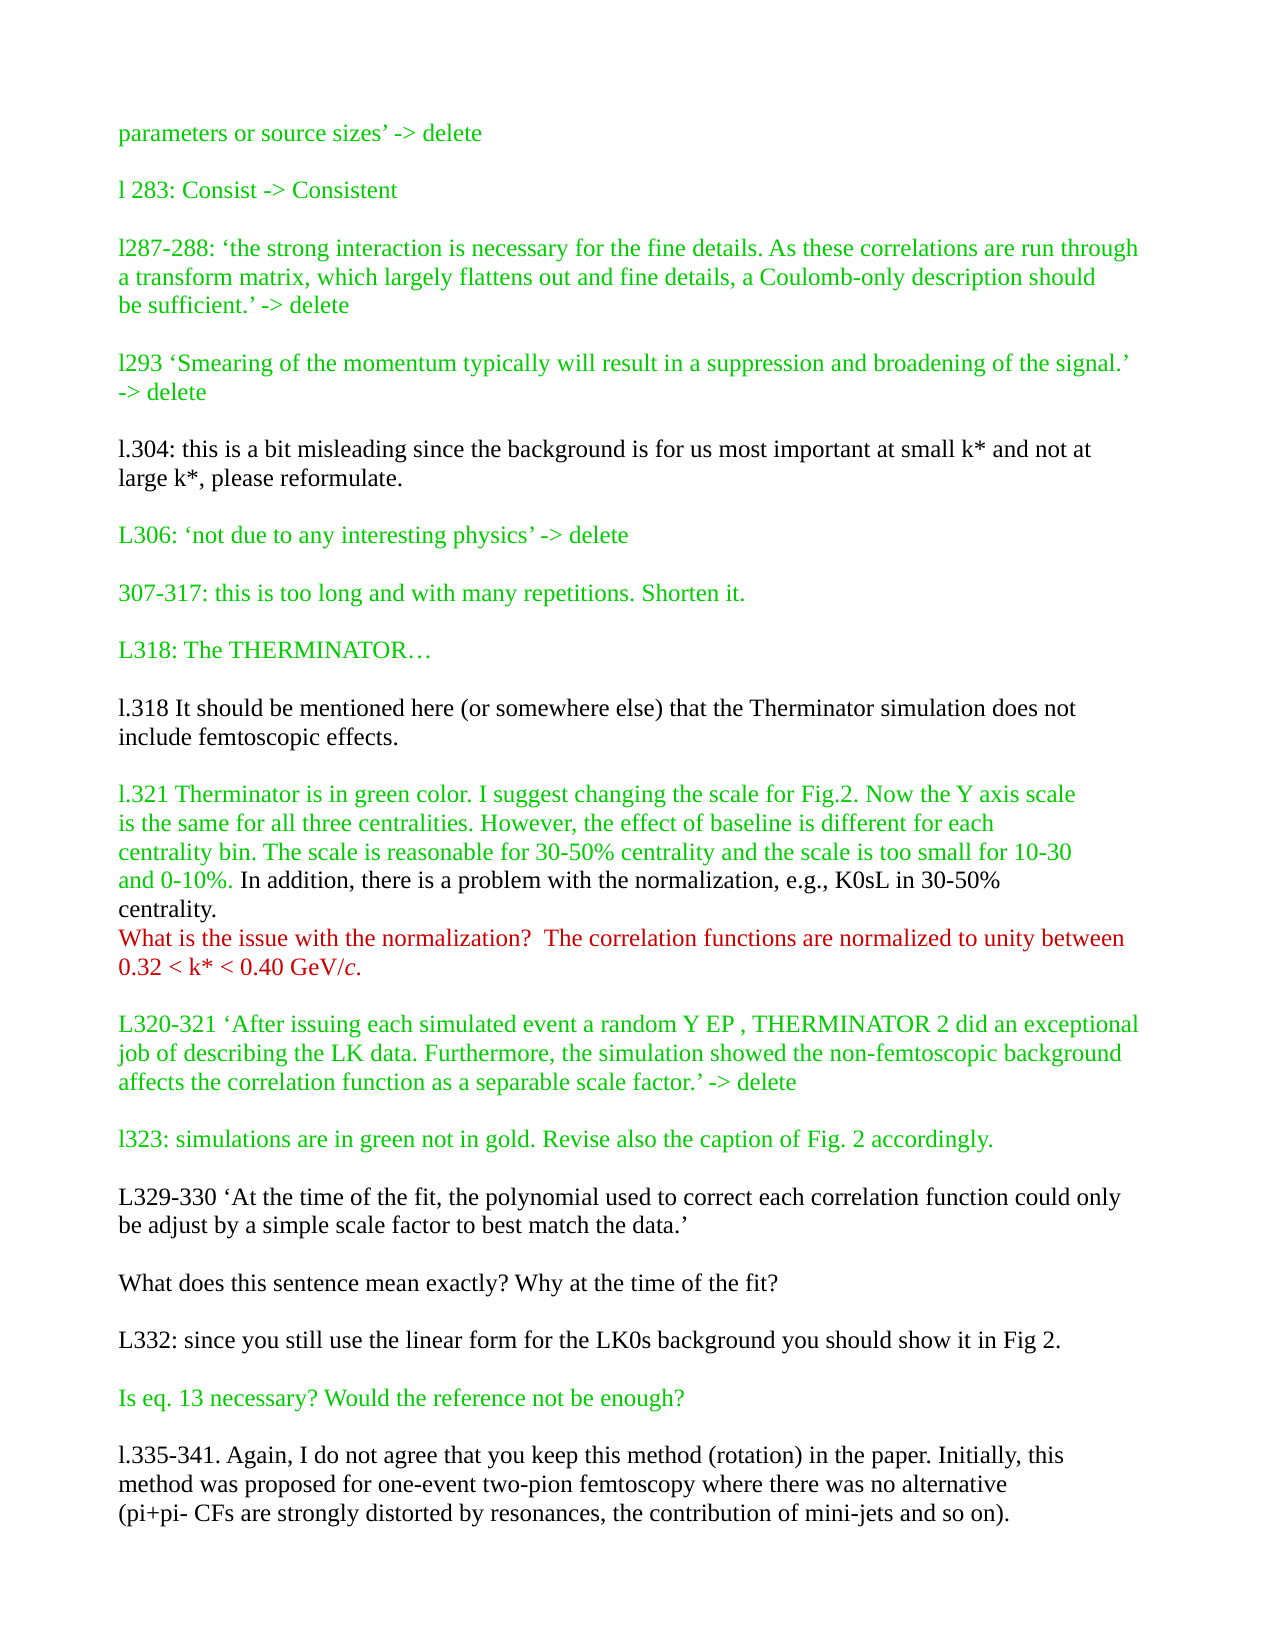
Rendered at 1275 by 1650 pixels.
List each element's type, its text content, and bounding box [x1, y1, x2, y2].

text method was proposed for one-event two-pion femtoscopy where there was no alternative [118, 1469, 1157, 1498]
text Is eq. 13 necessary? Would the reference not be enough? [118, 1383, 1157, 1412]
text L320-321 ‘After issuing each simulated event a random Y EP , THERMINATOR 2 did an exceptional [118, 1009, 1157, 1038]
text L329-330 ‘At the time of the fit, the polynomial used to correct each correlation function could only [118, 1182, 1157, 1211]
text include femtoscopic effects. [118, 722, 1157, 751]
text L318: The THERMINATOR… [118, 636, 1157, 664]
text be adjust by a simple scale factor to best match the data.’ [118, 1211, 1157, 1239]
text l 283: Consist -> Consistent [118, 176, 1157, 204]
text l287-288: ‘the strong interaction is necessary for the fine details. As these correlations are run through [118, 233, 1157, 262]
text What is the issue with the normalization? The correlation functions are normalized to unity between 0.32 < k* < 0.40 GeV/c. [118, 923, 1157, 981]
text L306: ‘not due to any interesting physics’ -> delete [118, 521, 1157, 549]
text affects the correlation function as a separable scale factor.’ -> delete [118, 1067, 1157, 1096]
text parameters or source sizes’ -> delete [118, 118, 1157, 147]
text l.304: this is a bit misleading since the background is for us most important at small k* and not at [118, 434, 1157, 463]
text l.321 Therminator is in green color. I suggest changing the scale for Fig.2. Now the Y axis scale [118, 779, 1157, 808]
text l293 ‘Smearing of the momentum typically will result in a suppression and broadening of the signal.’ [118, 348, 1157, 377]
text l.335-341. Again, I do not agree that you keep this method (rotation) in the paper. Initially, this [118, 1441, 1157, 1469]
text What does this sentence mean exactly? Why at the time of the fit? [118, 1268, 1157, 1297]
text l.318 It should be mentioned here (or somewhere else) that the Therminator simulation does not [118, 693, 1157, 722]
text job of describing the LK data. Furthermore, the simulation showed the non-femtoscopic background [118, 1038, 1157, 1067]
text centrality bin. The scale is reasonable for 30-50% centrality and the scale is too small for 10-30 [118, 837, 1157, 866]
text centrality. [118, 894, 1157, 923]
text is the same for all three centralities. However, the effect of baseline is different for each [118, 808, 1157, 837]
text 307-317: this is too long and with many repetitions. Shorten it. [118, 578, 1157, 607]
text a transform matrix, which largely flattens out and fine details, a Coulomb-only description should [118, 262, 1157, 291]
text -> delete [118, 377, 1157, 406]
text be sufficient.’ -> delete [118, 291, 1157, 319]
text (pi+pi- CFs are strongly distorted by resonances, the contribution of mini-jets and so on). [118, 1498, 1157, 1527]
text l323: simulations are in green not in gold. Revise also the caption of Fig. 2 accordingly. [118, 1124, 1157, 1153]
text large k*, please reformulate. [118, 463, 1157, 492]
text L332: since you still use the linear form for the LK0s background you should show it in Fig 2. [118, 1326, 1157, 1354]
text and 0-10%. In addition, there is a problem with the normalization, e.g., K0sL in 30-50% [118, 866, 1157, 894]
